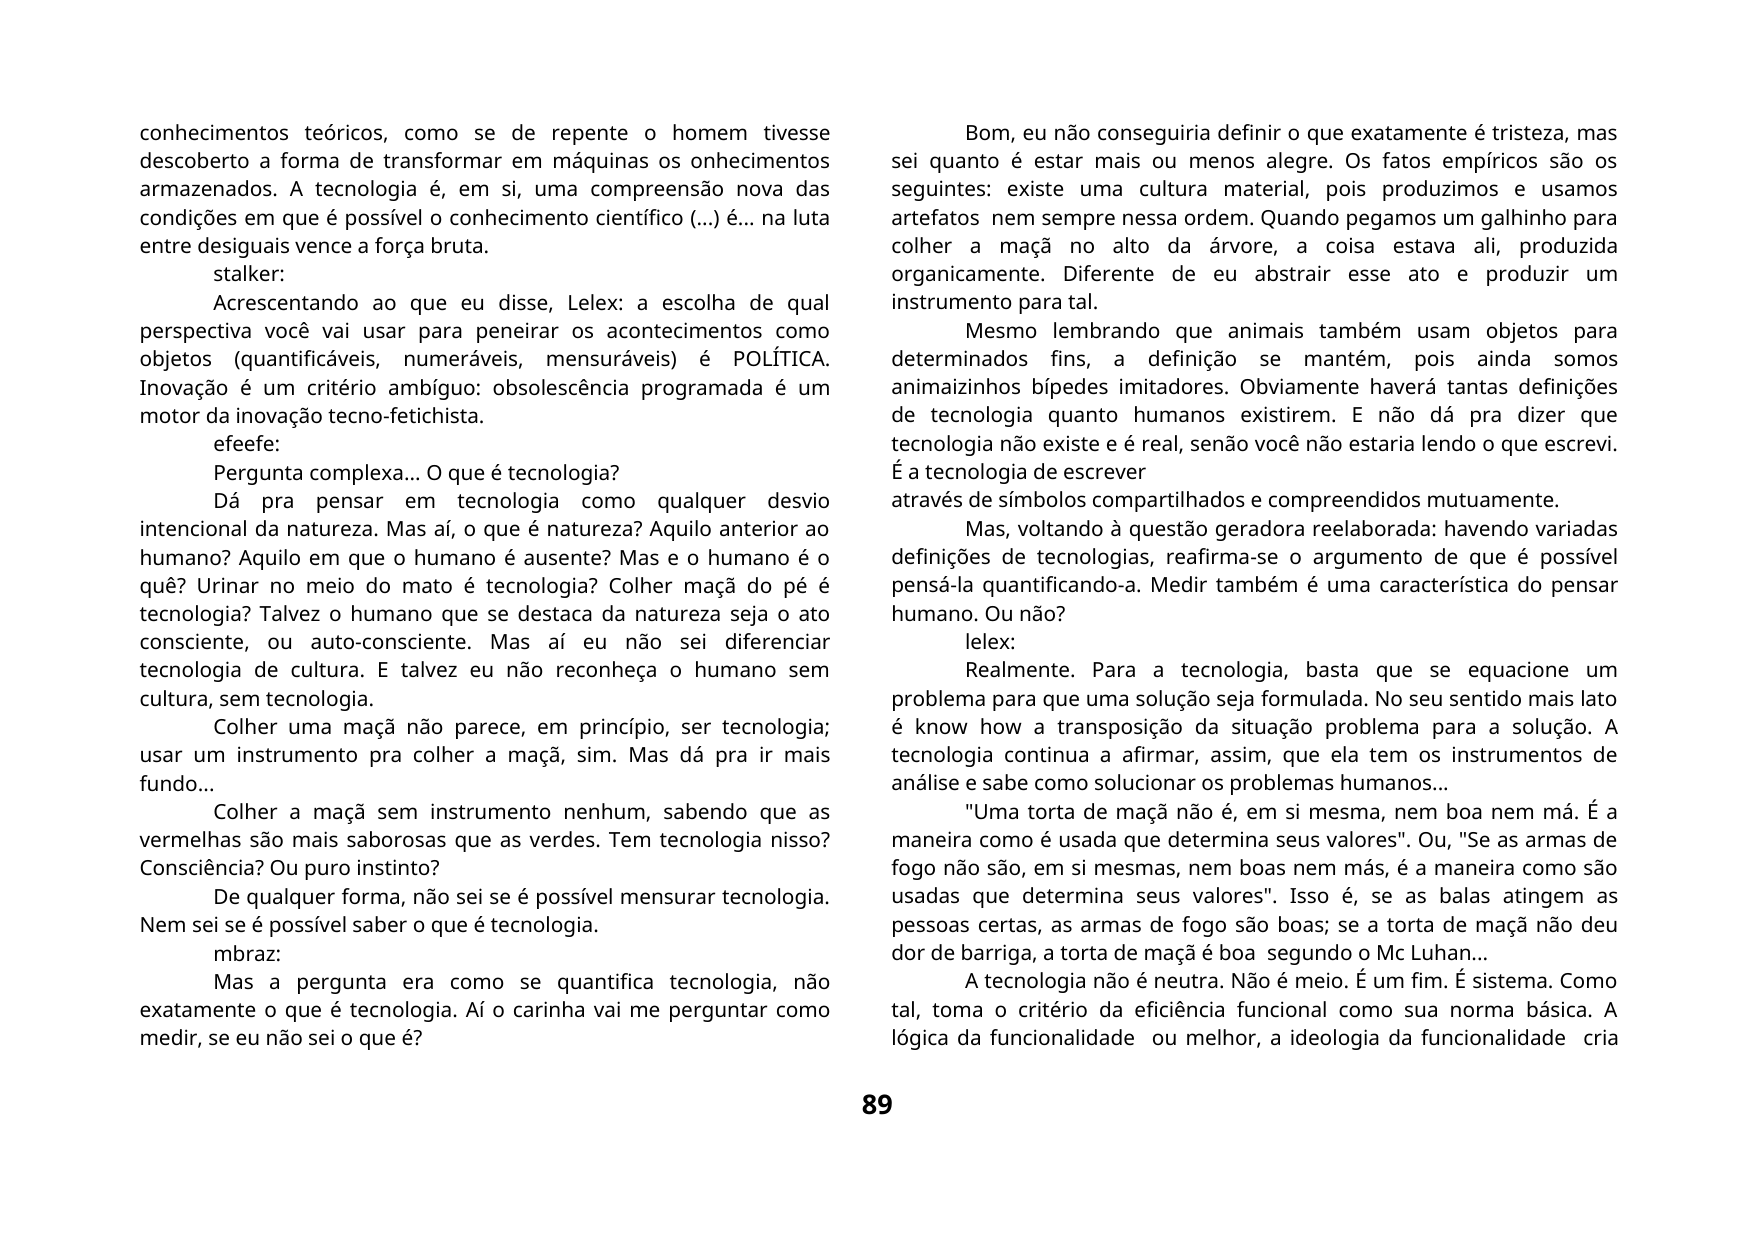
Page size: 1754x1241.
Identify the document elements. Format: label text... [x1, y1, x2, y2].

text lelex: [891, 627, 1619, 656]
text Pergunta complexa... O que é tecnologia? [139, 458, 831, 486]
text através de símbolos compartilhados e compreendidos mutuamente. [891, 486, 1619, 514]
text De qualquer forma, não sei se é possível mensurar tecnologia. Nem sei se é possível saber o que é tecnologia. [139, 882, 831, 939]
text Acrescentando ao que eu disse, Lelex: a escolha de qual perspectiva você vai usar para peneirar os acontecimentos como objetos (quantificáveis, numeráveis, mensuráveis) é POLÍTICA. Inovação é um critério ambíguo: obsolescência programada é um motor da inovação tecno-fetichista. [139, 288, 831, 429]
text efeefe: [139, 429, 831, 458]
text Bom, eu não conseguiria definir o que exatamente é tristeza, mas sei quanto é estar mais ou menos alegre. Os fatos empíricos são os seguintes: existe uma cultura material, pois produzimos e usamos artefatos ­ nem sempre nessa ordem. Quando pegamos um galhinho para colher a maçã no alto da árvore, a coisa estava ali, produzida organicamente. Diferente de eu abstrair esse ato e produzir um instrumento para tal. [891, 118, 1619, 316]
text Mas, voltando à questão geradora reelaborada: havendo variadas definições de tecnologias, reafirma-se o argumento de que é possível pensá-la quantificando-a. Medir também é uma característica do pensar humano. Ou não? [891, 514, 1619, 627]
text Mas a pergunta era como se quantifica tecnologia, não exatamente o que é tecnologia. Aí o carinha vai me perguntar como medir, se eu não sei o que é? [139, 967, 831, 1052]
text stalker: [139, 259, 831, 288]
text Realmente. Para a tecnologia, basta que se equacione um problema para que uma solução seja formulada. No seu sentido mais lato é know how a transposição da situação problema para a solução. A tecnologia continua a afirmar, assim, que ela tem os instrumentos de análise e sabe como solucionar os problemas humanos... [891, 656, 1619, 797]
text "Uma torta de maçã não é, em si mesma, nem boa nem má. É a maneira como é usada que determina seus valores". Ou, "Se as armas de fogo não são, em si mesmas, nem boas nem más, é a maneira como são usadas que determina seus valores". Isso é, se as balas atingem as pessoas certas, as armas de fogo são boas; se a torta de maçã não deu dor de barriga, a torta de maçã é boa ­ segundo o Mc Luhan... [891, 797, 1619, 966]
text Colher uma maçã não parece, em princípio, ser tecnologia; usar um instrumento pra colher a maçã, sim. Mas dá pra ir mais fundo... [139, 712, 831, 797]
text Mesmo lembrando que animais também usam objetos para determinados fins, a definição se mantém, pois ainda somos animaizinhos bípedes imitadores. Obviamente haverá tantas definições de tecnologia quanto humanos existirem. E não dá pra dizer que tecnologia não existe e é real, senão você não estaria lendo o que escrevi. É a tecnologia de escrever [891, 316, 1619, 486]
text Dá pra pensar em tecnologia como qualquer desvio intencional da natureza. Mas aí, o que é natureza? Aquilo anterior ao humano? Aquilo em que o humano é ausente? Mas e o humano é o quê? Urinar no meio do mato é tecnologia? Colher maçã do pé é tecnologia? Talvez o humano que se destaca da natureza seja o ato consciente, ou auto-consciente. Mas aí eu não sei diferenciar tecnologia de cultura. E talvez eu não reconheça o humano sem cultura, sem tecnologia. [139, 486, 831, 712]
text A tecnologia não é neutra. Não é meio. É um fim. É sistema. Como tal, toma o critério da eficiência funcional como sua norma básica. A lógica da funcionalidade ­ ou melhor, a ideologia da funcionalidade ­ cria [891, 966, 1619, 1051]
text mbraz: [139, 939, 831, 967]
text conhecimentos teóricos, como se de repente o homem tivesse descoberto a forma de transformar em máquinas os onhecimentos armazenados. A tecnologia é, em si, uma compreensão nova das condições em que é possível o conhecimento científico (...) é... na luta entre desiguais vence a força bruta. [139, 118, 831, 259]
text Colher a maçã sem instrumento nenhum, sabendo que as vermelhas são mais saborosas que as verdes. Tem tecnologia nisso? Consciência? Ou puro instinto? [139, 797, 831, 882]
